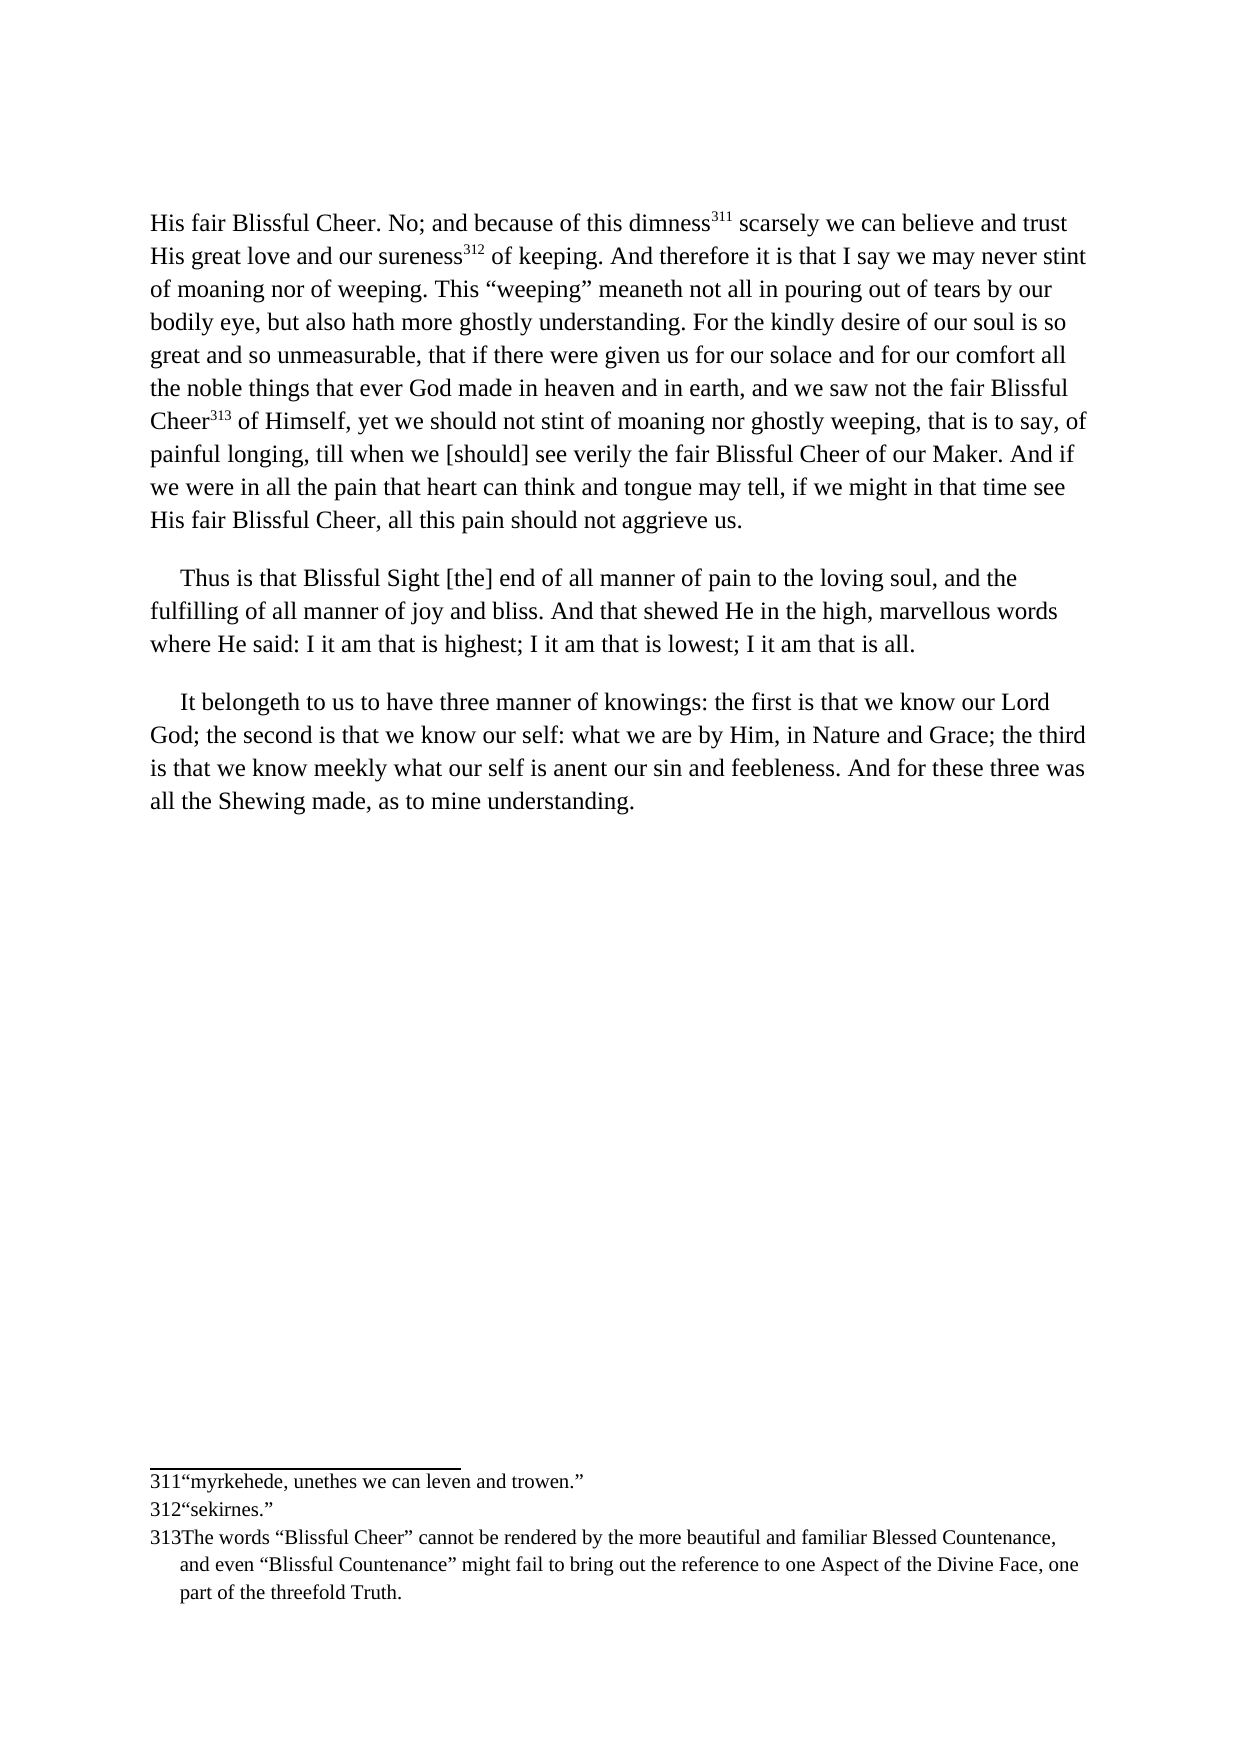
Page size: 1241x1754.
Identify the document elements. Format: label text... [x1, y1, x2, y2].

text The words “Blissful Cheer” cannot be rendered by the more beautiful and familiar Blessed Countenance, and even “Blissful Countenance” might fail to bring out the reference to one Aspect of the Divine Face, one part of the threefold Truth. [150, 1525, 1090, 1604]
text “sekirnes.” [150, 1497, 1090, 1521]
text It belongeth to us to have three manner of knowings: the first is that we know our Lord God; the second is that we know our self: what we are by Him, in Nature and Grace; the third is that we know meekly what our self is anent our sin and feebleness. And for these three was all the Shewing made, as to mine understanding. [150, 687, 1090, 815]
text “myrkehede, unethes we can leven and trowen.” [150, 1469, 1090, 1493]
text His fair Blissful Cheer. No; and because of this dimness scarsely we can believe and trust His great love and our sureness of keeping. And therefore it is that I say we may never stint of moaning nor of weeping. This “weeping” meaneth not all in pouring out of tears by our bodily eye, but also hath more ghostly understanding. For the kindly desire of our soul is so great and so unmeasurable, that if there were given us for our solace and for our comfort all the noble things that ever God made in heaven and in earth, and we saw not the fair Blissful Cheer of Himself, yet we should not stint of moaning nor ghostly weeping, that is to say, of painful longing, till when we [should] see verily the fair Blissful Cheer of our Maker. And if we were in all the pain that heart can think and tongue may tell, if we might in that time see His fair Blissful Cheer, all this pain should not aggrieve us. [150, 208, 1090, 534]
text Thus is that Blissful Sight [the] end of all manner of pain to the loving soul, and the fulfilling of all manner of joy and bliss. And that shewed He in the high, marvellous words where He said: I it am that is highest; I it am that is lowest; I it am that is all. [150, 563, 1090, 658]
